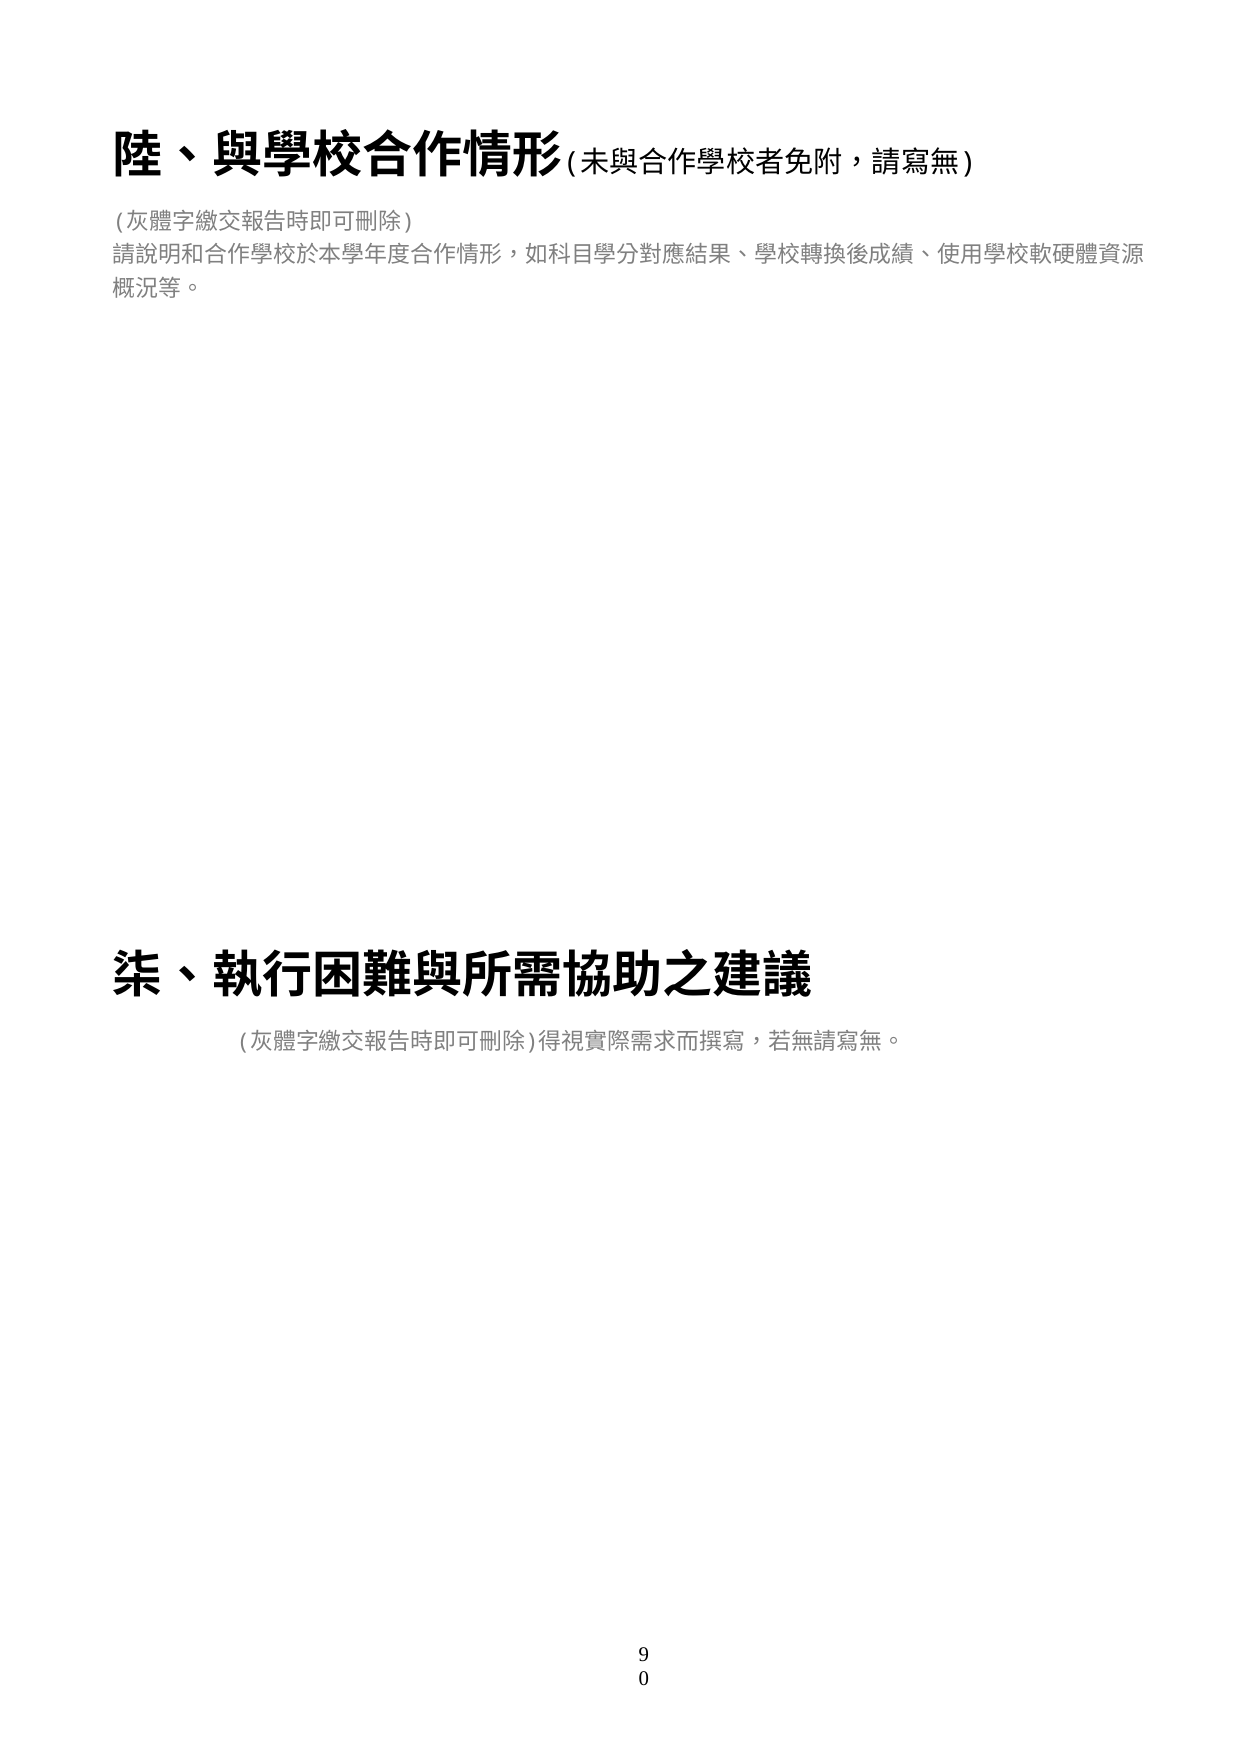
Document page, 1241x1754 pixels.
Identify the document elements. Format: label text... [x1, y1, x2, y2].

text 陸、與學校合作情形(未與合作學校者免附，請寫無) [112, 78, 1167, 203]
text (灰體字繳交報告時即可刪除)得視實際需求而撰寫，若無請寫無。 [112, 1023, 1167, 1056]
text 柒、執行困難與所需協助之建議 [112, 898, 1167, 1023]
text 請說明和合作學校於本學年度合作情形，如科目學分對應結果、學校轉換後成績、使用學校軟硬體資源概況等。 [112, 236, 1167, 303]
text (灰體字繳交報告時即可刪除) [112, 203, 1167, 236]
